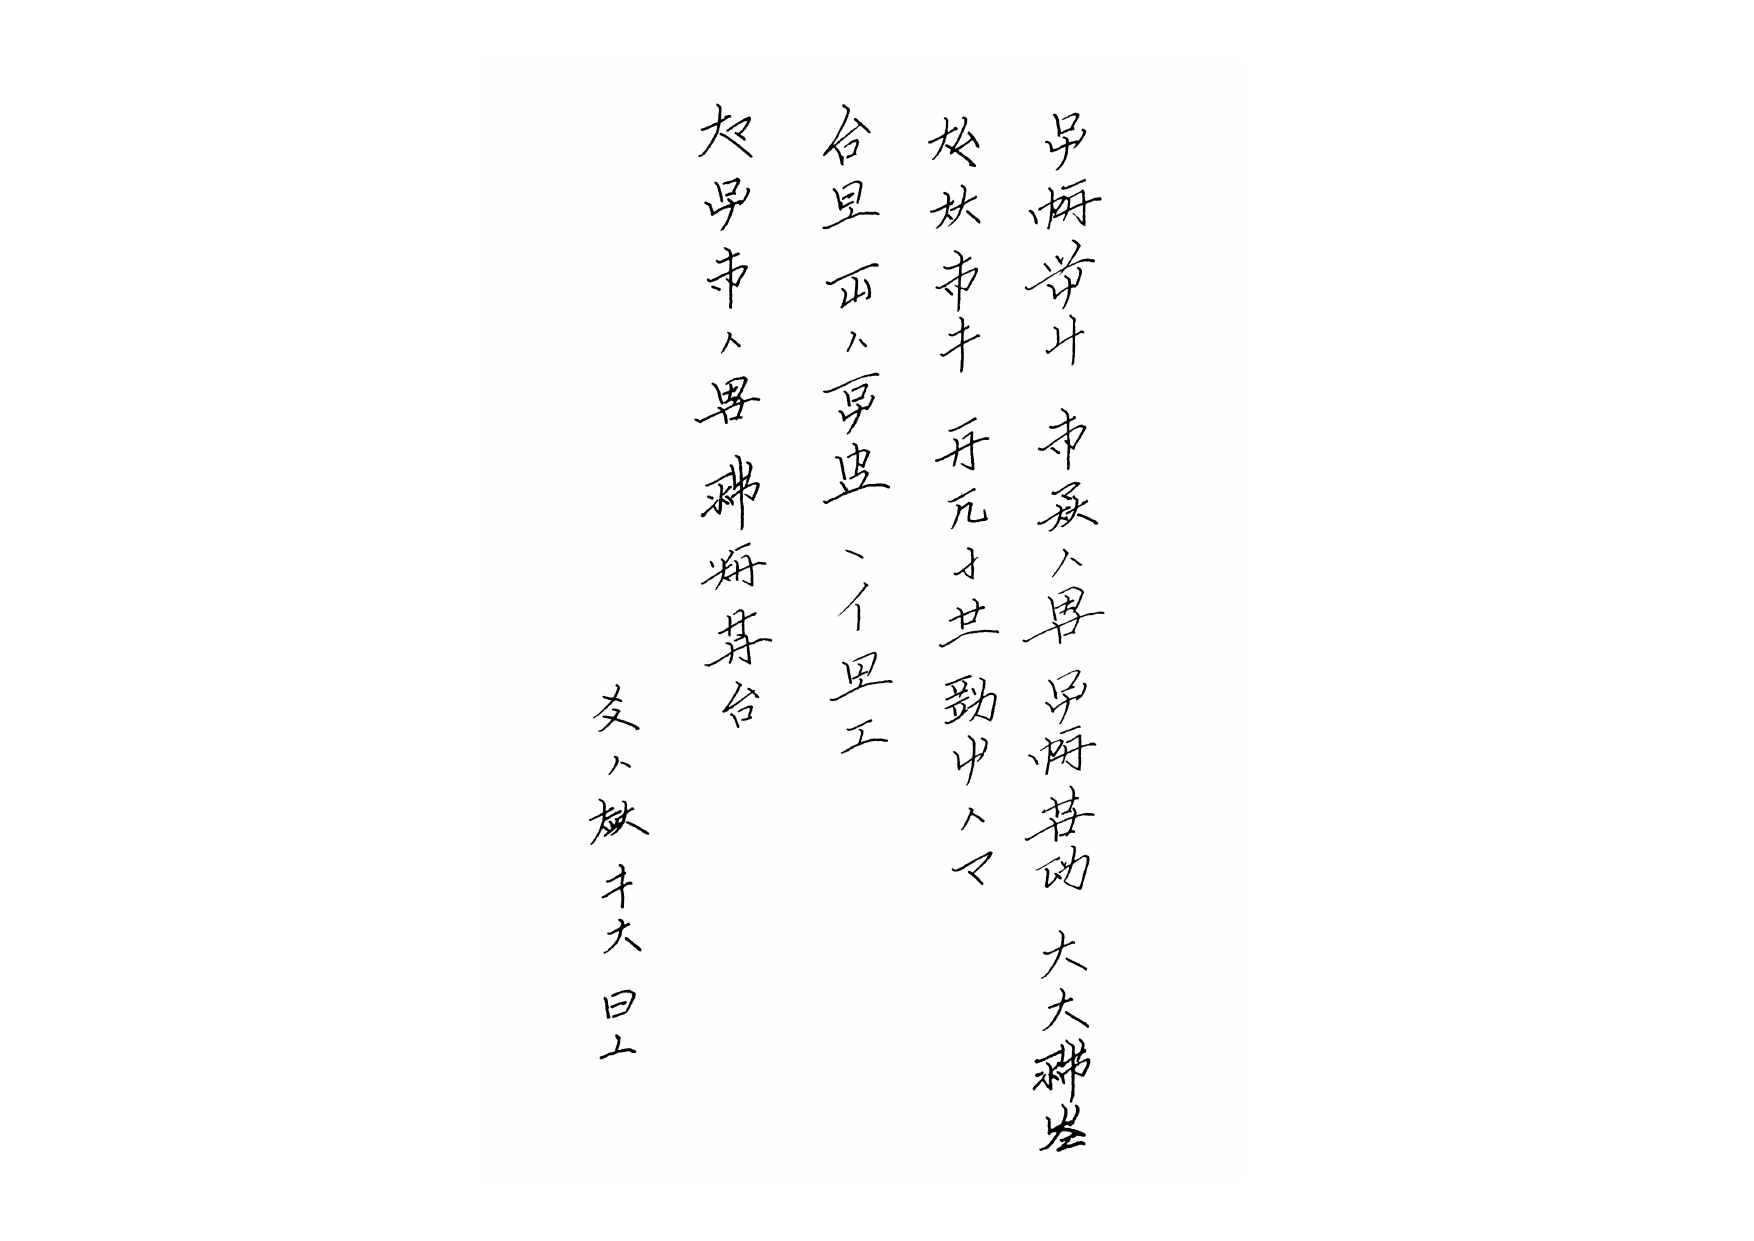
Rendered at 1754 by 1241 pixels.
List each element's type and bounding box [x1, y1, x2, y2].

picture [480, 59, 1243, 1182]
